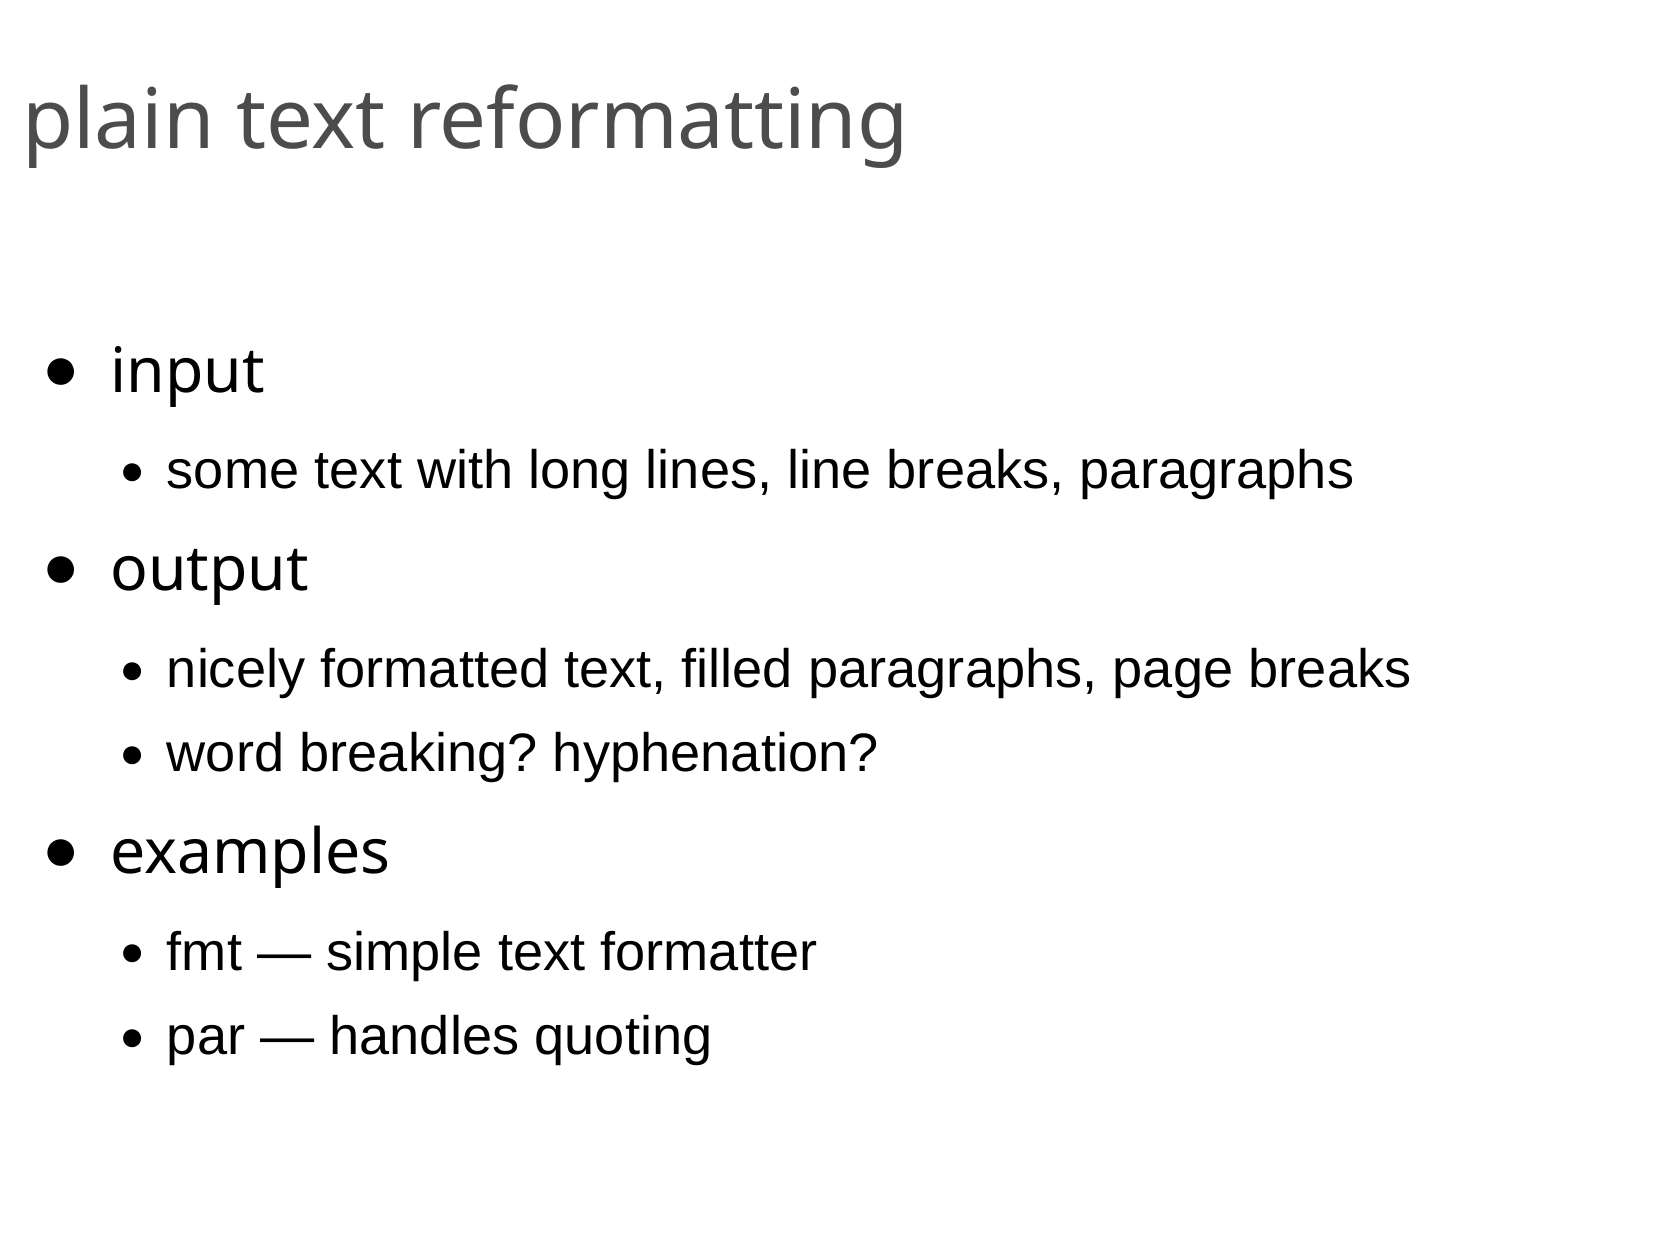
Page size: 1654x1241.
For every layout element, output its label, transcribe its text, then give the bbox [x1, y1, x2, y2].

title plain text reformatting [22, 19, 1654, 213]
list input some text with long lines, line breaks, paragraphs output nicely formatted text, filled paragraphs, page breaks word breaking? hyphenation? examples fmt — simple text formatter par — handles quoting [25, 233, 1654, 1158]
